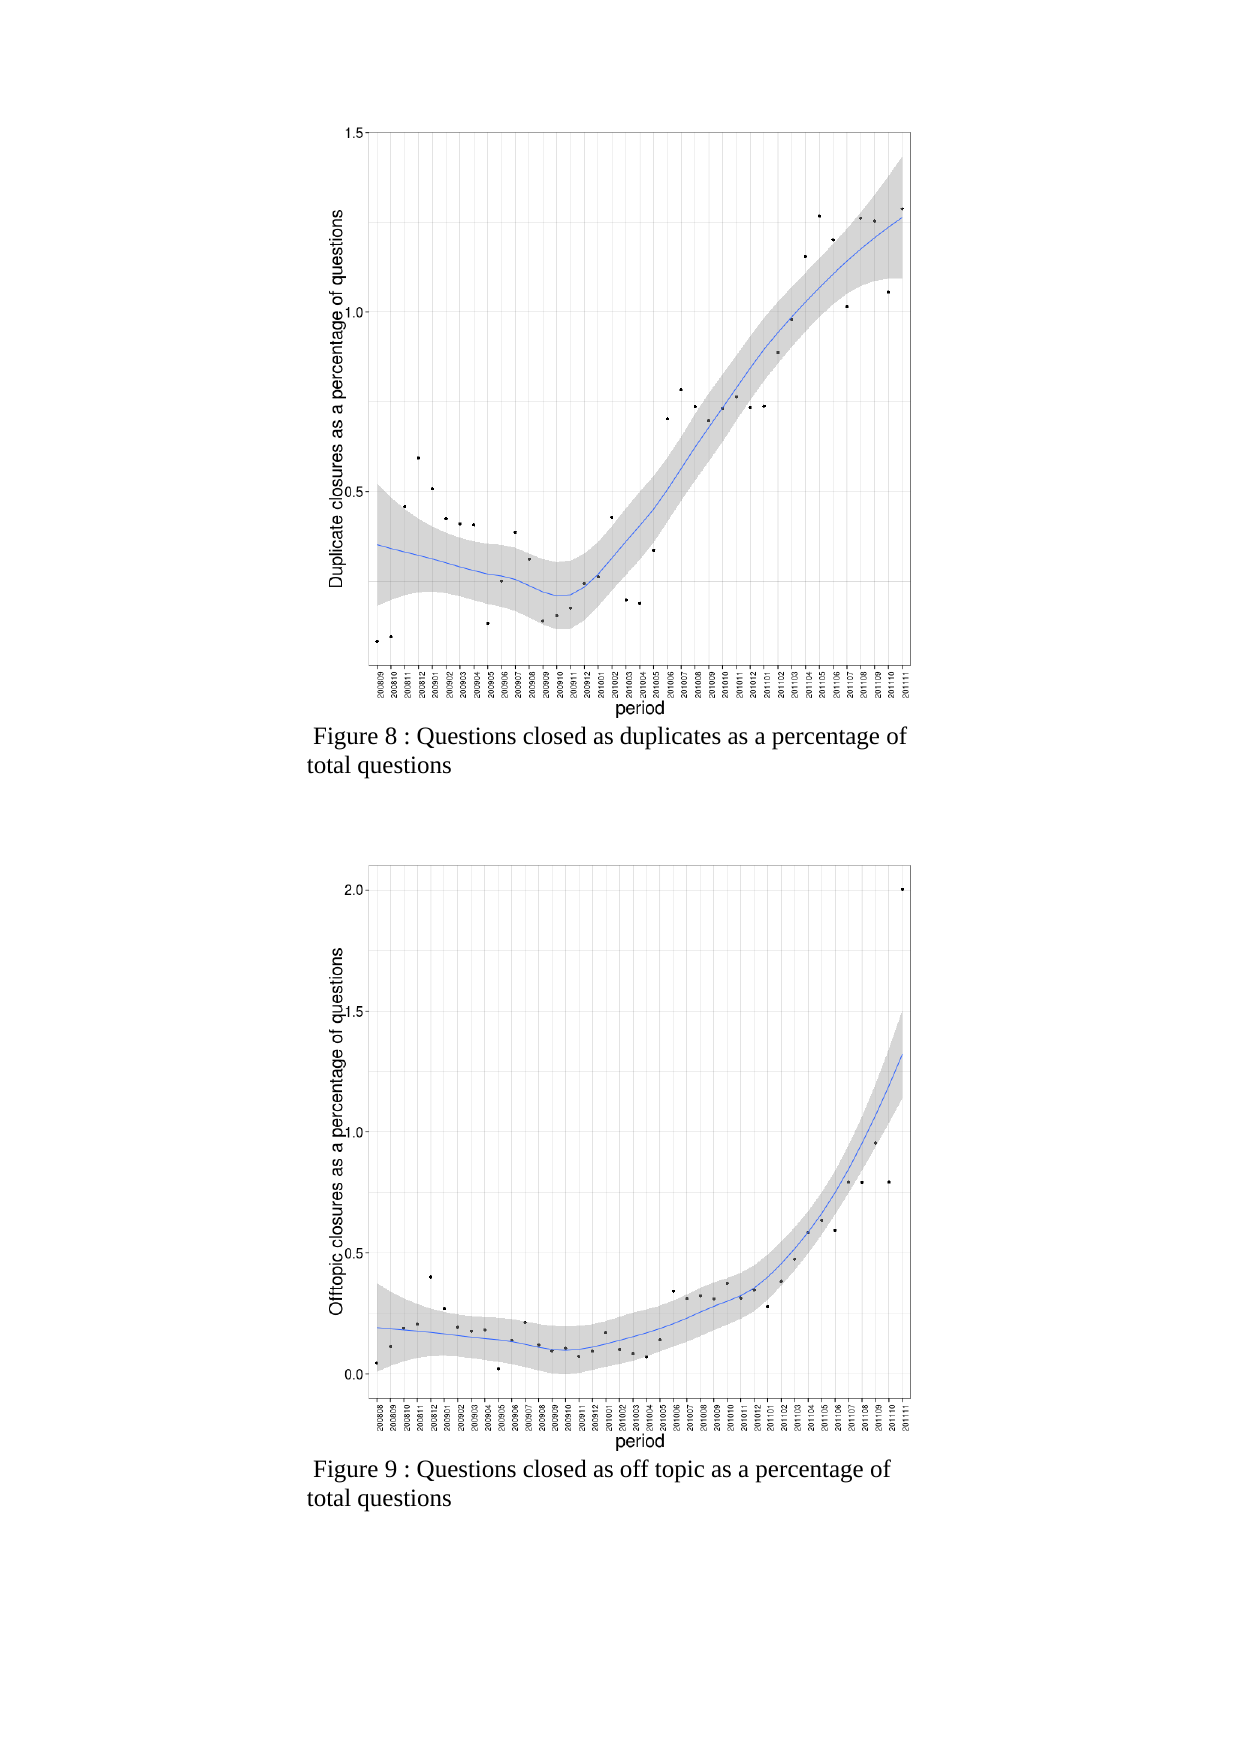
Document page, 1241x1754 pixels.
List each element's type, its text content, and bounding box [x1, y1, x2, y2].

picture [320, 121, 920, 722]
text Figure 8 : Questions closed as duplicates as a percentage of total questions [307, 722, 933, 779]
text Figure 9 : Questions closed as off topic as a percentage of total questions [307, 1455, 933, 1512]
picture [320, 854, 920, 1455]
